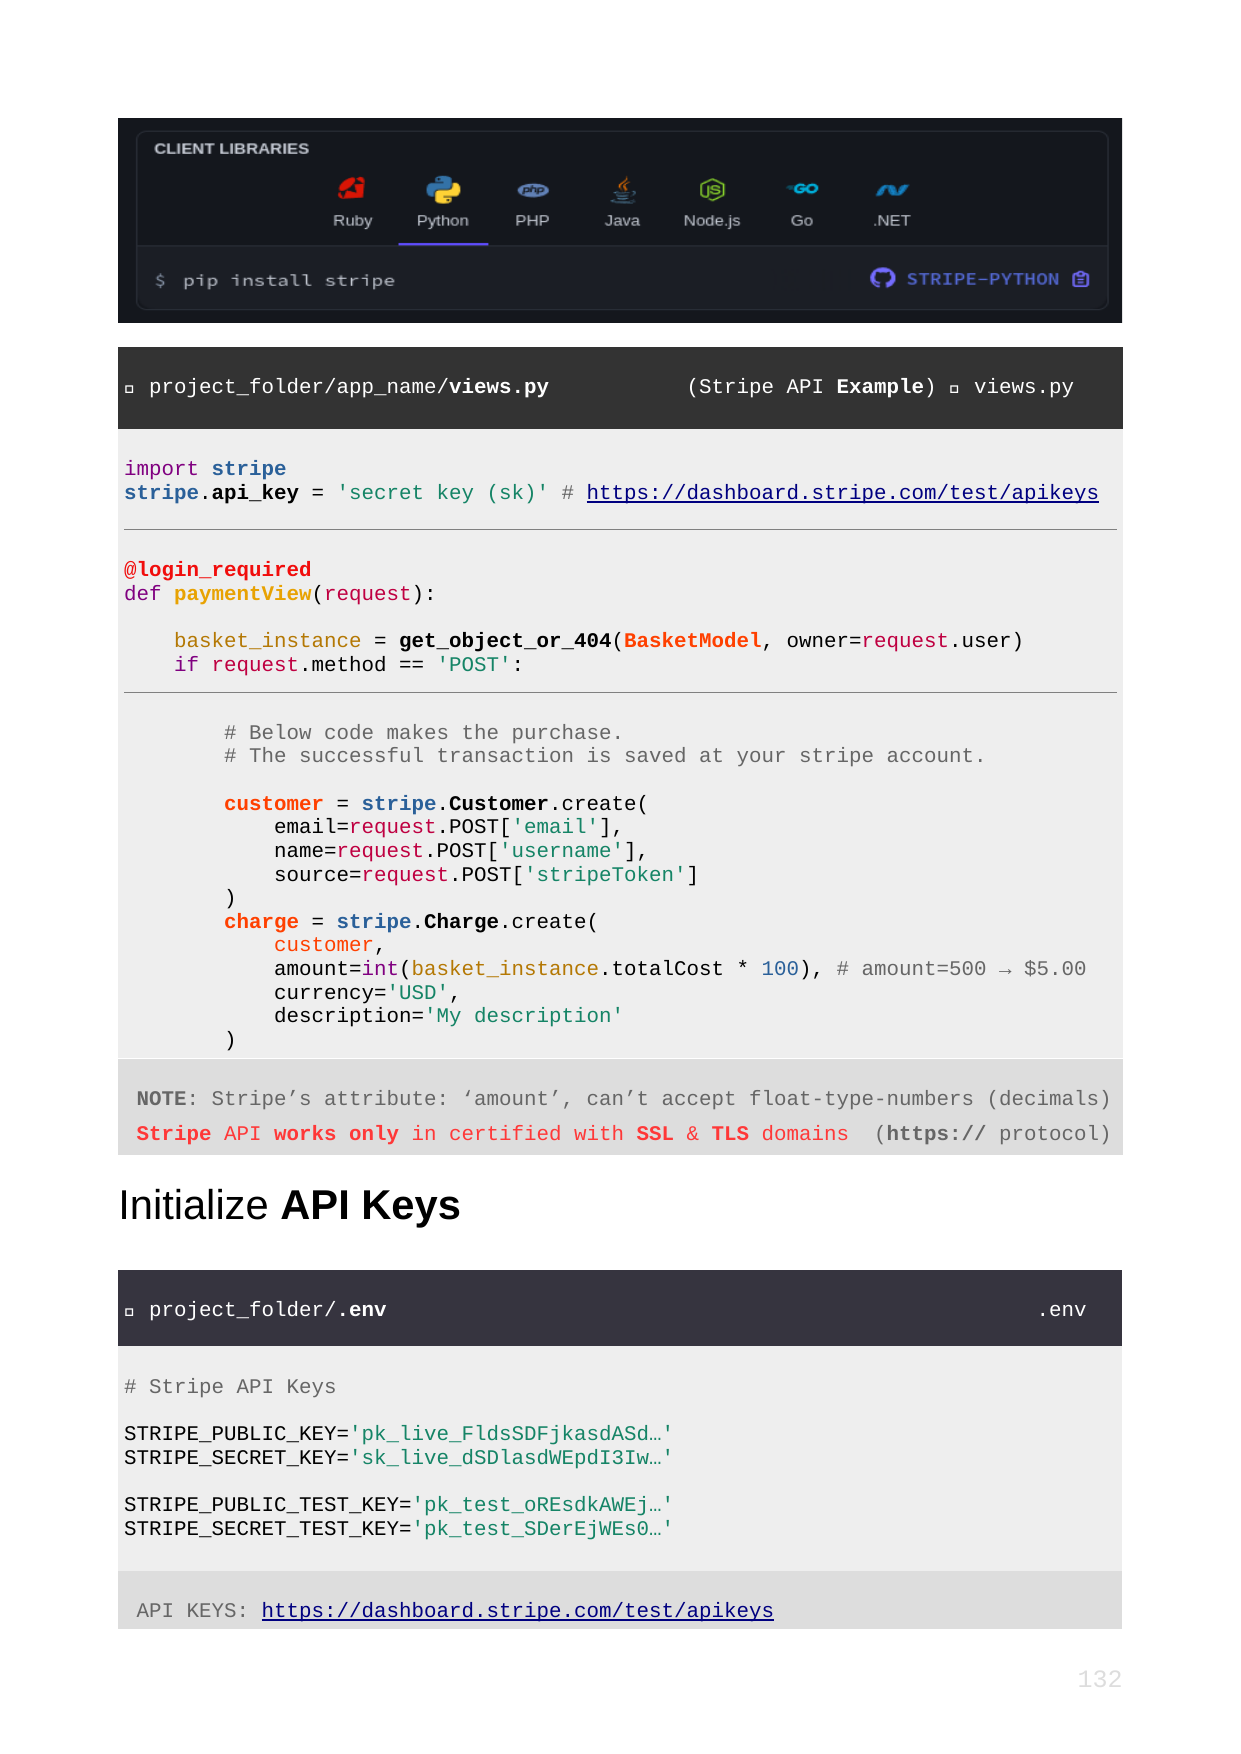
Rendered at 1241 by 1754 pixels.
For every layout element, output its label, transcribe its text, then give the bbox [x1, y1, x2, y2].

subtitle Initialize API Keys [118, 1181, 1122, 1229]
picture [118, 118, 1123, 323]
table_cell NOTE: Stripe’s attribute: ‘amount’, can’t accept float-type-numbers (decimals) Stripe API works only in certified with SSL & TLS domains (https:// protocol) [118, 1059, 1123, 1155]
table_cell import stripe stripe.api_key = 'secret key (sk)' # https://dashboard.stripe.com/test/apikeys @login_required def paymentView(request): basket_instance = get_object_or_404(BasketModel, owner=request.user) if request.method == 'POST': # Below code makes the purchase. # The successful transaction is saved at your stripe account. customer = stripe.Customer.create( email=request.POST['email'], name=request.POST['username'], source=request.POST['stripeToken'] ) charge = stripe.Charge.create( customer, amount=int(basket_instance.totalCost * 100), # amount=500 → $5.00 currency='USD', description='My description' ) [118, 429, 1123, 1058]
table_cell # Stripe API Keys STRIPE_PUBLIC_KEY='pk_live_FldsSDFjkasdASd…' STRIPE_SECRET_KEY='sk_live_dSDlasdWEpdI3Iw…' STRIPE_PUBLIC_TEST_KEY='pk_test_oREsdkAWEj…' STRIPE_SECRET_TEST_KEY='pk_test_SDerEjWEs0…' [118, 1346, 1122, 1571]
table_cell API KEYS: https://dashboard.stripe.com/test/apikeys [118, 1571, 1122, 1629]
table_header 📝 project_folder/app_name/views.py (Stripe API Example) 🐍 views.py [118, 347, 1123, 429]
table_header 📝 project_folder/.env .env [118, 1270, 1122, 1346]
